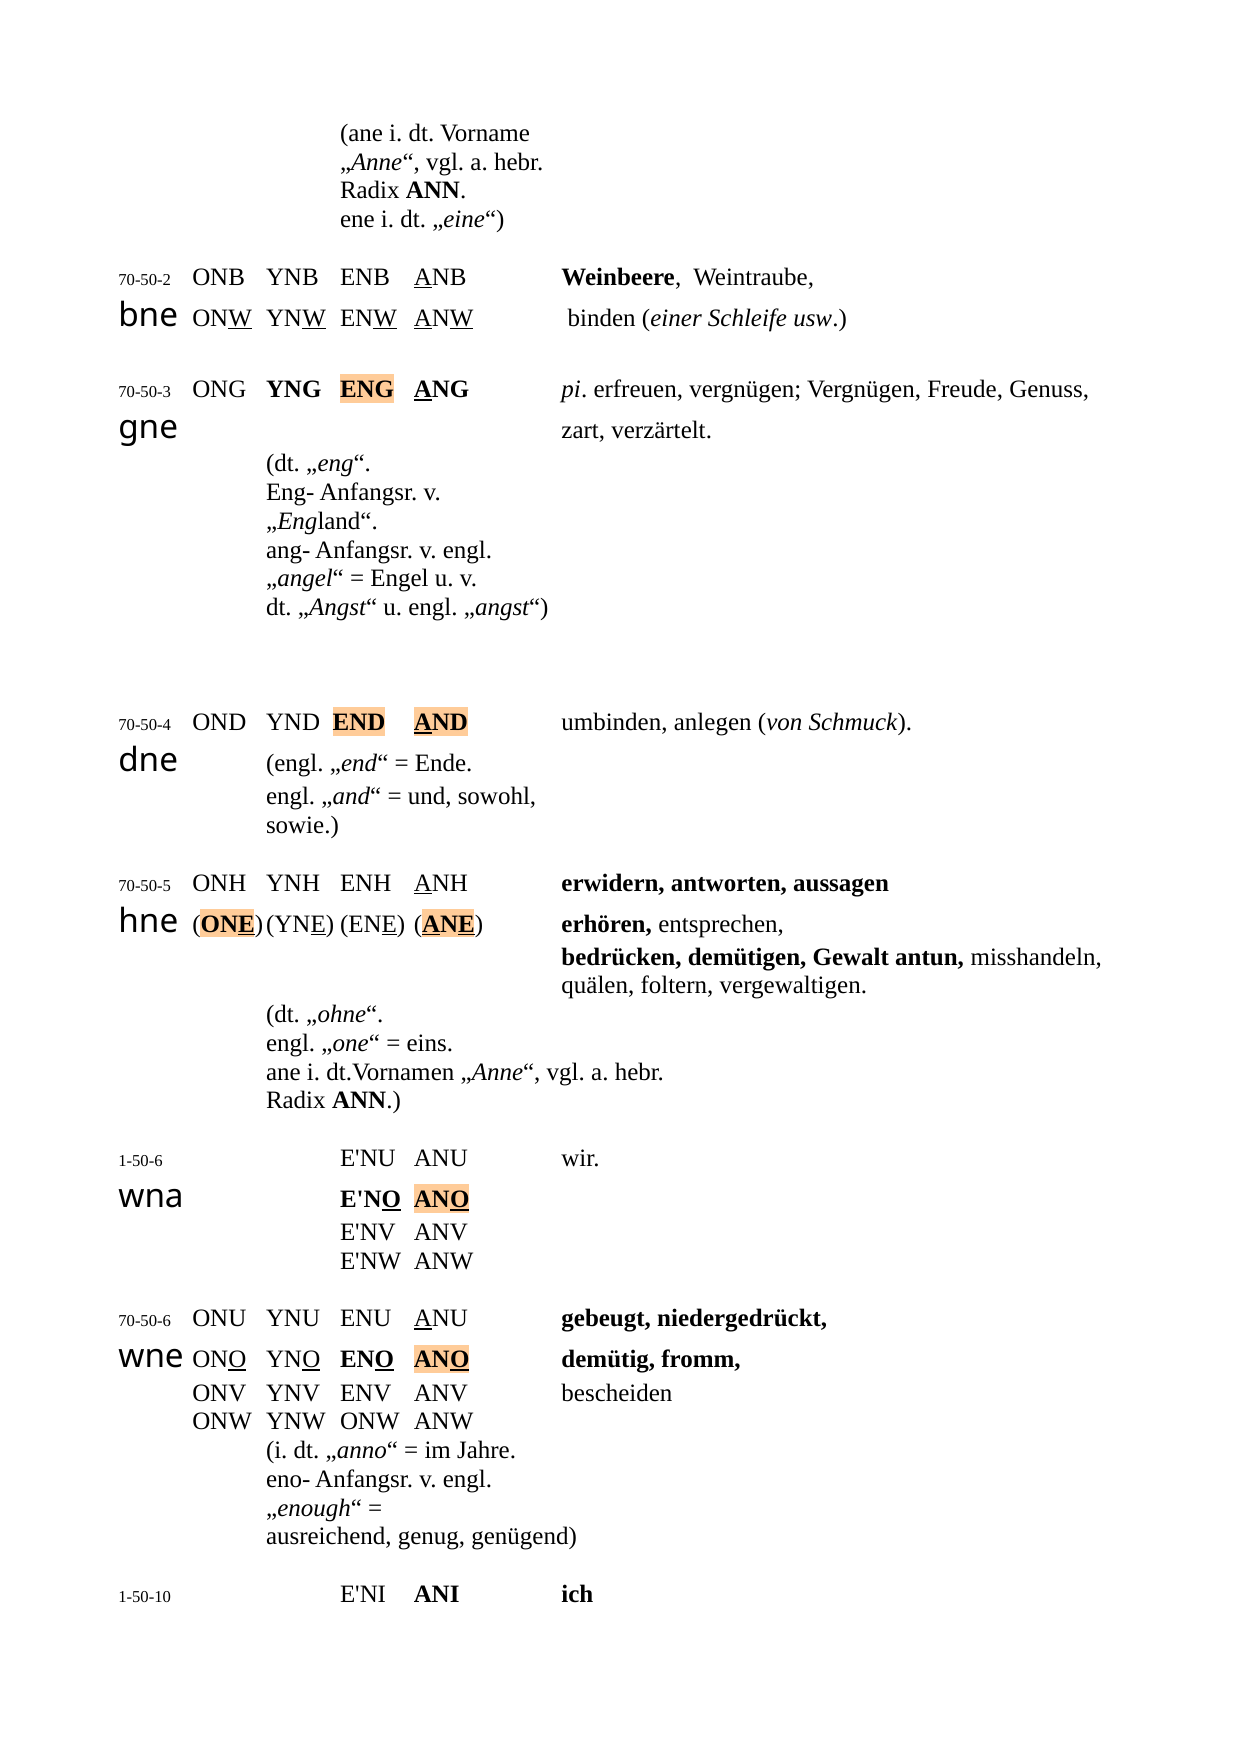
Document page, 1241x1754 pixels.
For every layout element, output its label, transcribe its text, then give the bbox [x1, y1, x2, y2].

text 70-50-4 OND YND END AND umbinden, anlegen (von Schmuck). [118, 707, 1122, 736]
text bne ONW YNW ENW ANW binden (einer Schleife usw.) [118, 291, 1122, 336]
text „Anne“, vgl. a. hebr. [118, 147, 1122, 176]
text (dt. „eng“. [118, 448, 1122, 477]
text E'NW ANW [118, 1246, 1122, 1275]
text eno- Anfangsr. v. engl. [118, 1464, 1122, 1493]
text ONV YNV ENV ANV bescheiden [118, 1378, 1122, 1406]
text bedrücken, demütigen, Gewalt antun, misshandeln, quälen, foltern, vergewaltigen. [118, 942, 1122, 999]
text ang- Anfangsr. v. engl. [118, 535, 1122, 563]
text „angel“ = Engel u. v. [118, 563, 1122, 592]
text (i. dt. „anno“ = im Jahre. [118, 1435, 1122, 1464]
text engl. „one“ = eins. [118, 1028, 1122, 1057]
text wne ONO YNO ENO ANO demütig, fromm, [118, 1332, 1122, 1378]
text ene i. dt. „eine“) [118, 204, 1122, 233]
text wna E'NO ANO [118, 1172, 1122, 1217]
text dne (engl. „end“ = Ende. [118, 736, 1122, 781]
text 70-50-6 ONU YNU ENU ANU gebeugt, niedergedrückt, [118, 1303, 1122, 1332]
text (dt. „ohne“. [118, 999, 1122, 1028]
text 1-50-6 E'NU ANU wir. [118, 1114, 1122, 1172]
text ane i. dt.Vornamen „Anne“, vgl. a. hebr. [118, 1057, 1122, 1086]
text (ane i. dt. Vorname [118, 118, 1122, 147]
text dt. „Angst“ u. engl. „angst“) [118, 592, 1122, 621]
text 1-50-10 E'NI ANI ich [118, 1550, 1122, 1608]
text 70-50-2 ONB YNB ENB ANB Weinbeere, Weintraube, [118, 262, 1122, 291]
text ausreichend, genug, genügend) [118, 1521, 1122, 1550]
text Eng- Anfangsr. v. [118, 477, 1122, 506]
text E'NV ANV [118, 1217, 1122, 1246]
text ONW YNW ONW ANW [118, 1406, 1122, 1435]
text gne zart, verzärtelt. [118, 403, 1122, 448]
text Radix ANN. [118, 176, 1122, 204]
text engl. „and“ = und, sowohl, [118, 781, 1122, 810]
text „enough“ = [118, 1493, 1122, 1521]
text sowie.) [118, 810, 1122, 839]
text Radix ANN.) [118, 1086, 1122, 1114]
text 70-50-5 ONH YNH ENH ANH erwidern, antworten, aussagen [118, 868, 1122, 896]
text „England“. [118, 506, 1122, 535]
text 70-50-3 ONG YNG ENG ANG pi. erfreuen, vergnügen; Vergnügen, Freude, Genuss, [118, 374, 1122, 403]
text hne (ONE) (YNE) (ENE) (ANE) erhören, entsprechen, [118, 896, 1122, 942]
